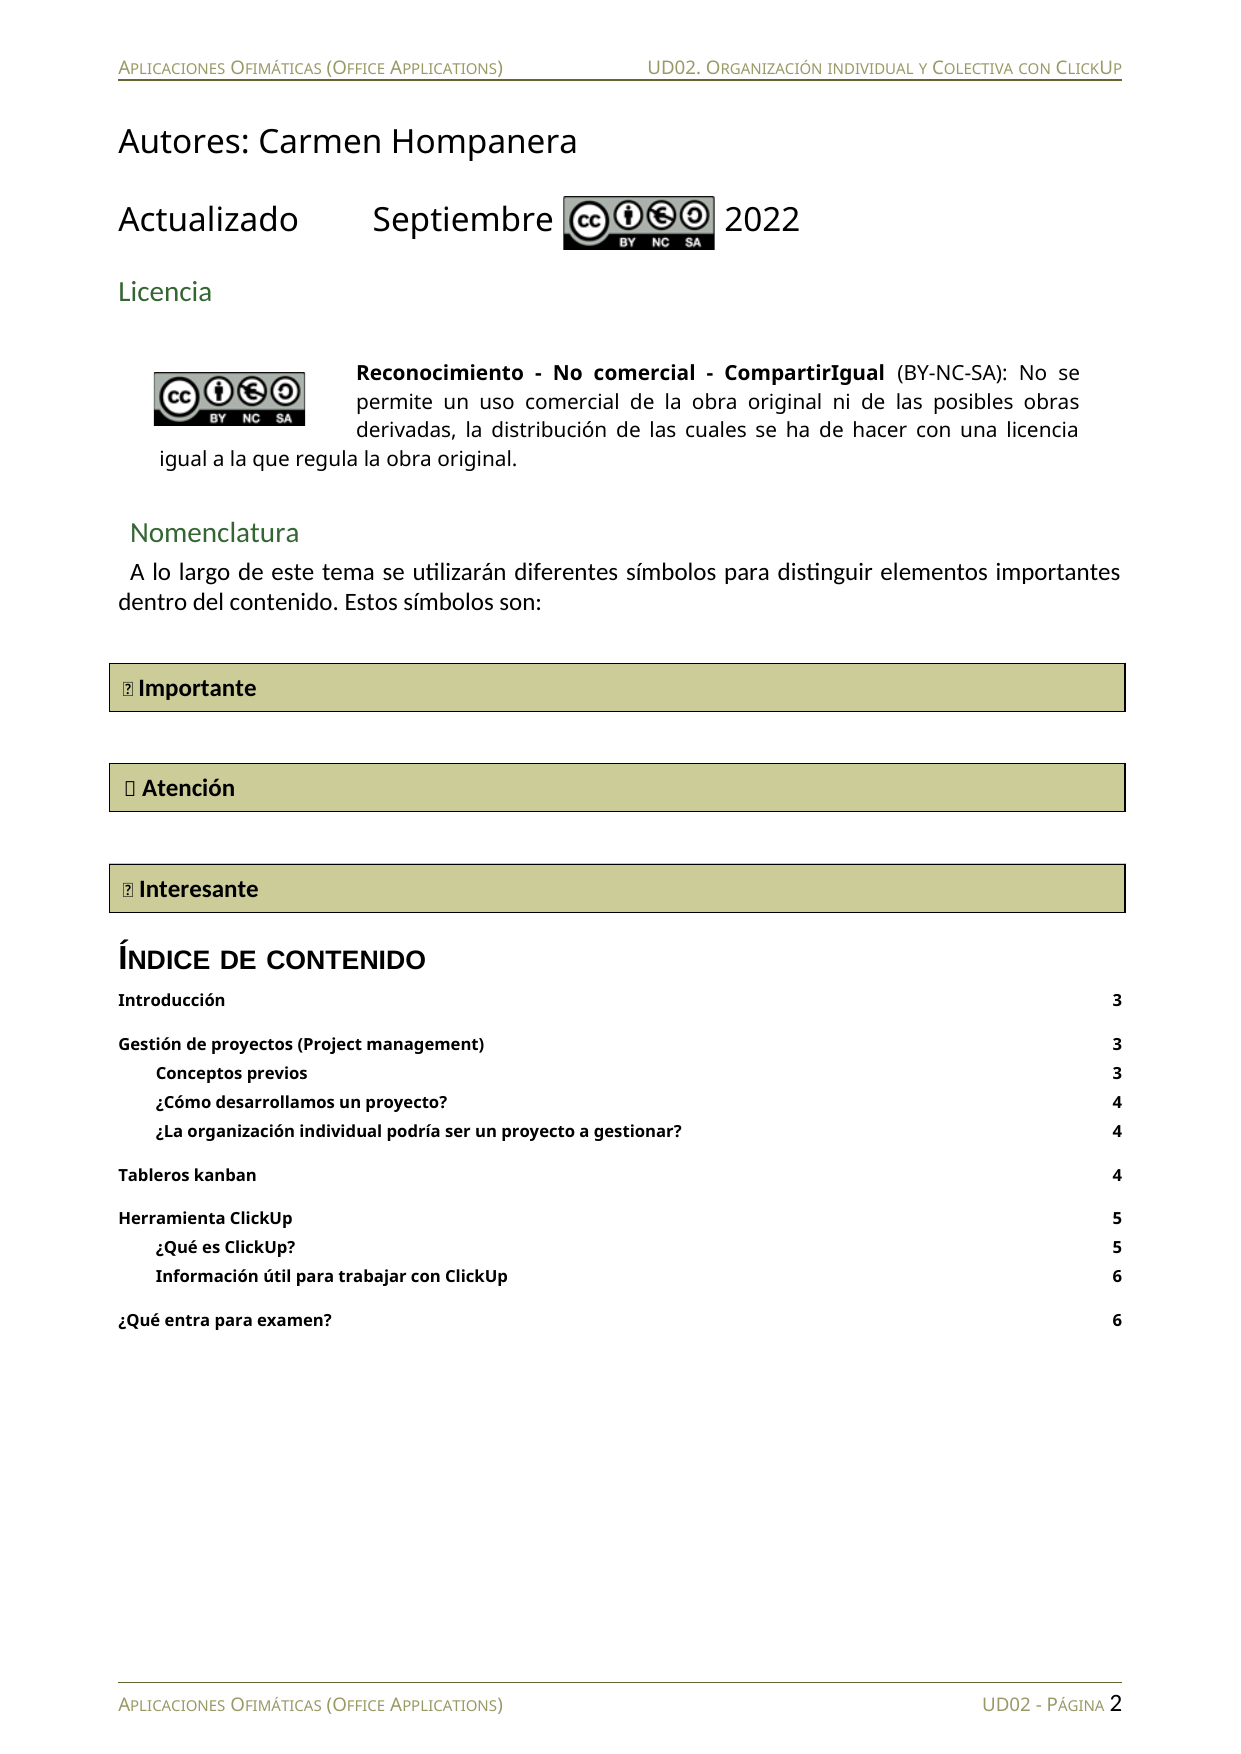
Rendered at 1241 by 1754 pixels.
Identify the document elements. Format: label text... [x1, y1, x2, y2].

text 📖 Importante [110, 664, 1124, 711]
text ❕ Atención [110, 764, 1124, 811]
text A lo largo de este tema se utilizarán diferentes símbolos para distinguir elementos importantes dentro del contenido. Estos símbolos son: [118, 556, 1122, 617]
text ¿Qué es ClickUp? 5 [156, 1236, 1122, 1259]
text Reconocimiento - No comercial - CompartirIgual (BY-NC-SA): No se permite un uso comercial de la obra original ni de las posibles obras derivadas, la distribución de las cuales se ha de hacer con una licencia igual a la que regula la obra original. [159, 358, 1080, 472]
text Actualizado Septiembre [118, 196, 563, 241]
text ¿Qué entra para examen? 6 [118, 1309, 1122, 1331]
text Información útil para trabajar con ClickUp 6 [156, 1265, 1122, 1288]
picture [153, 372, 306, 426]
text Herramienta ClickUp 5 [118, 1207, 1122, 1229]
text Introducción 3 [118, 989, 1122, 1011]
text Conceptos previos 3 [156, 1061, 1122, 1084]
text ¿La organización individual podría ser un proyecto a gestionar? 4 [156, 1120, 1122, 1142]
text 💬 Interesante [110, 865, 1124, 912]
text ¿Cómo desarrollamos un proyecto? 4 [156, 1091, 1122, 1113]
picture [563, 196, 715, 250]
text Gestión de proyectos (Project management) 3 [118, 1032, 1122, 1055]
text Nomenclatura [118, 514, 1122, 549]
text Tableros kanban 4 [118, 1163, 1122, 1186]
text 2022 [715, 196, 1122, 241]
text Autores: Carmen Hompanera [118, 118, 1122, 163]
text Índice de contenido [118, 938, 1122, 976]
text Licencia [118, 273, 1122, 309]
